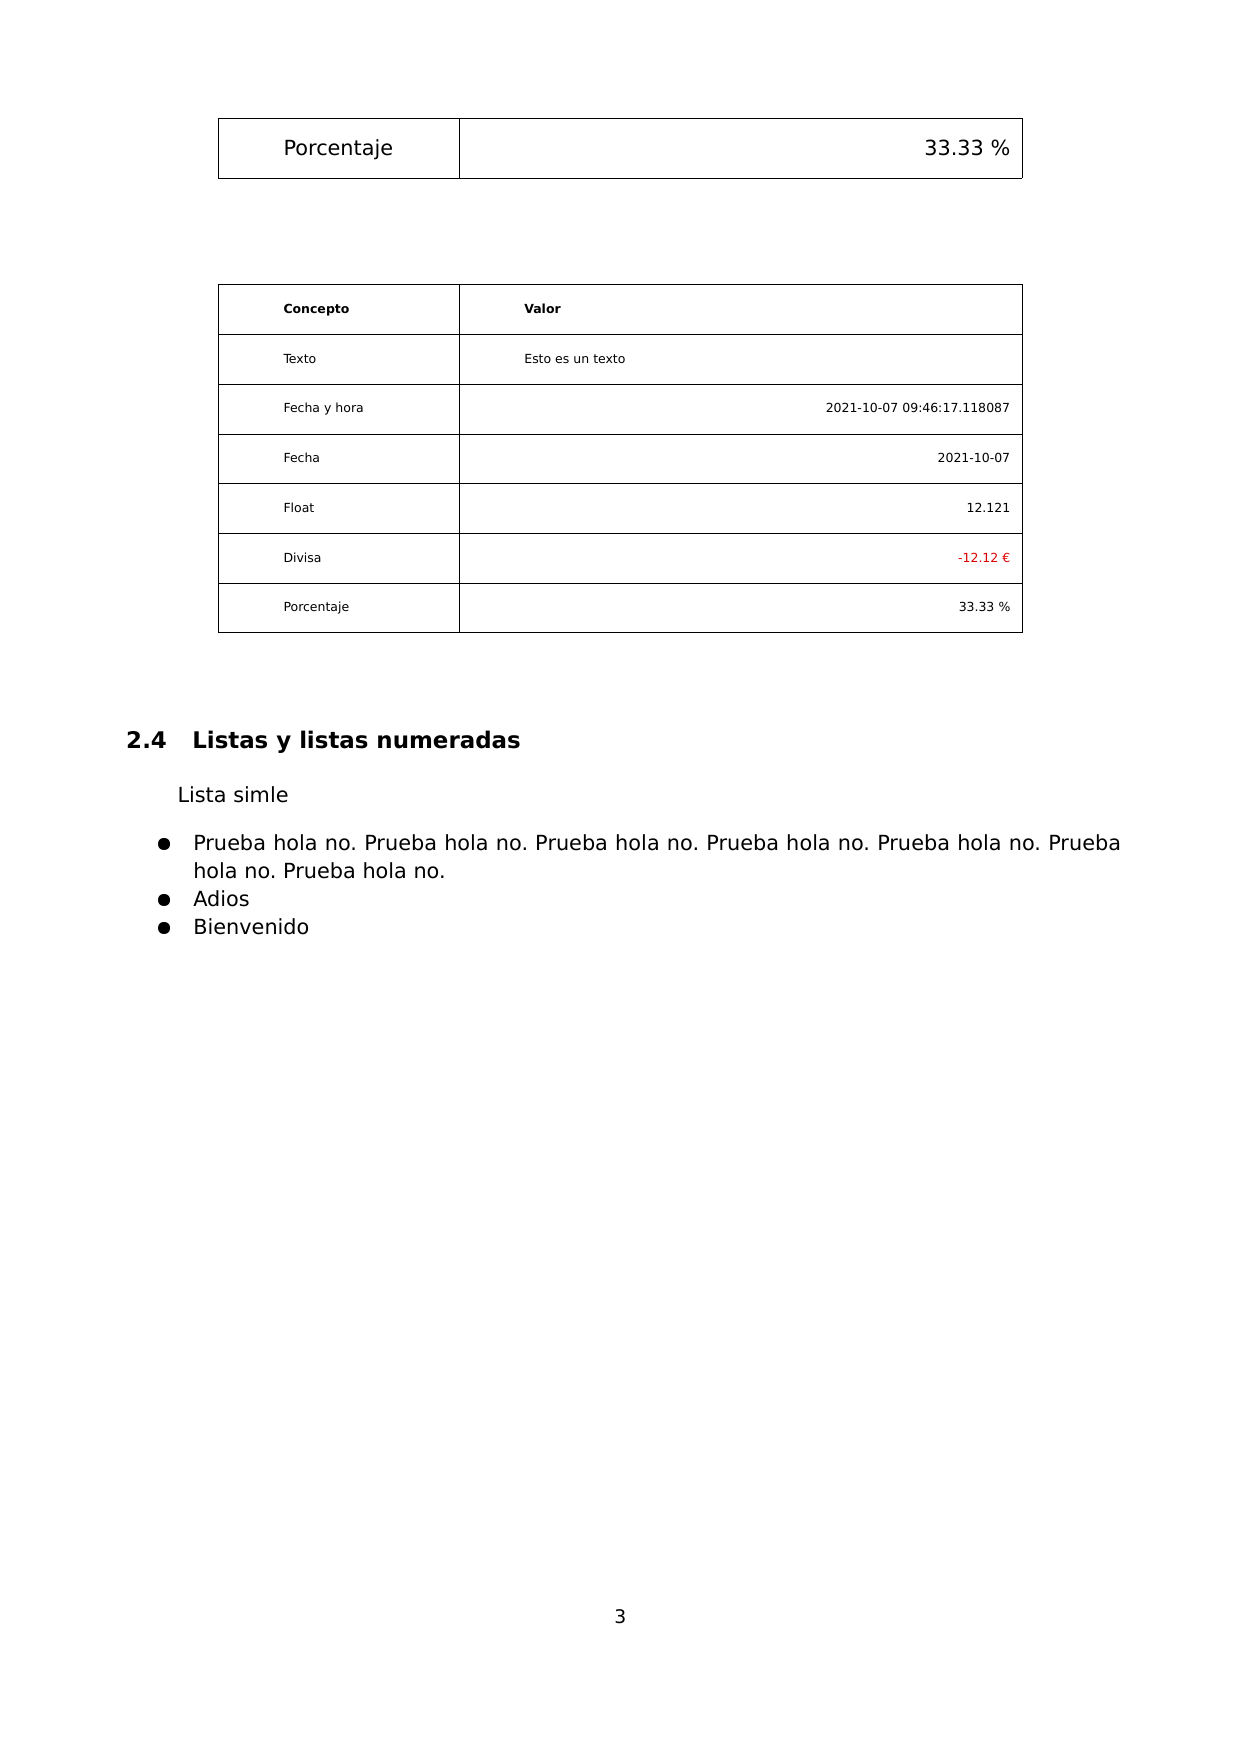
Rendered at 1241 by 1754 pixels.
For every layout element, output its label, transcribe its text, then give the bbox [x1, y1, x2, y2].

table_cell 2021-10-07 09:46:17.118087 [460, 385, 1022, 433]
table_cell Esto es un texto [460, 335, 1022, 384]
list Adios [156, 887, 1122, 911]
subtitle Listas y listas numeradas [118, 727, 1122, 754]
table_cell 12.121 [460, 484, 1022, 533]
table_cell 2021-10-07 [460, 435, 1022, 483]
table_cell -12.12 € [460, 534, 1022, 582]
list Bienvenido [156, 915, 1122, 939]
text Lista simle [118, 783, 1122, 808]
table_cell 33.33 % [460, 584, 1022, 632]
table_cell Fecha [219, 435, 459, 483]
table_cell Float [219, 484, 459, 533]
table_cell Porcentaje [219, 584, 459, 632]
table_cell 33.33 % [460, 119, 1022, 177]
table_cell Fecha y hora [219, 385, 459, 433]
table_cell Porcentaje [219, 119, 459, 177]
table_cell Texto [219, 335, 459, 384]
table_cell Divisa [219, 534, 459, 582]
table_header Concepto [219, 285, 459, 334]
table_header Valor [460, 285, 1022, 334]
list Prueba hola no. Prueba hola no. Prueba hola no. Prueba hola no. Prueba hola no. Prueba hola no. Prueba hola no. [156, 831, 1122, 883]
